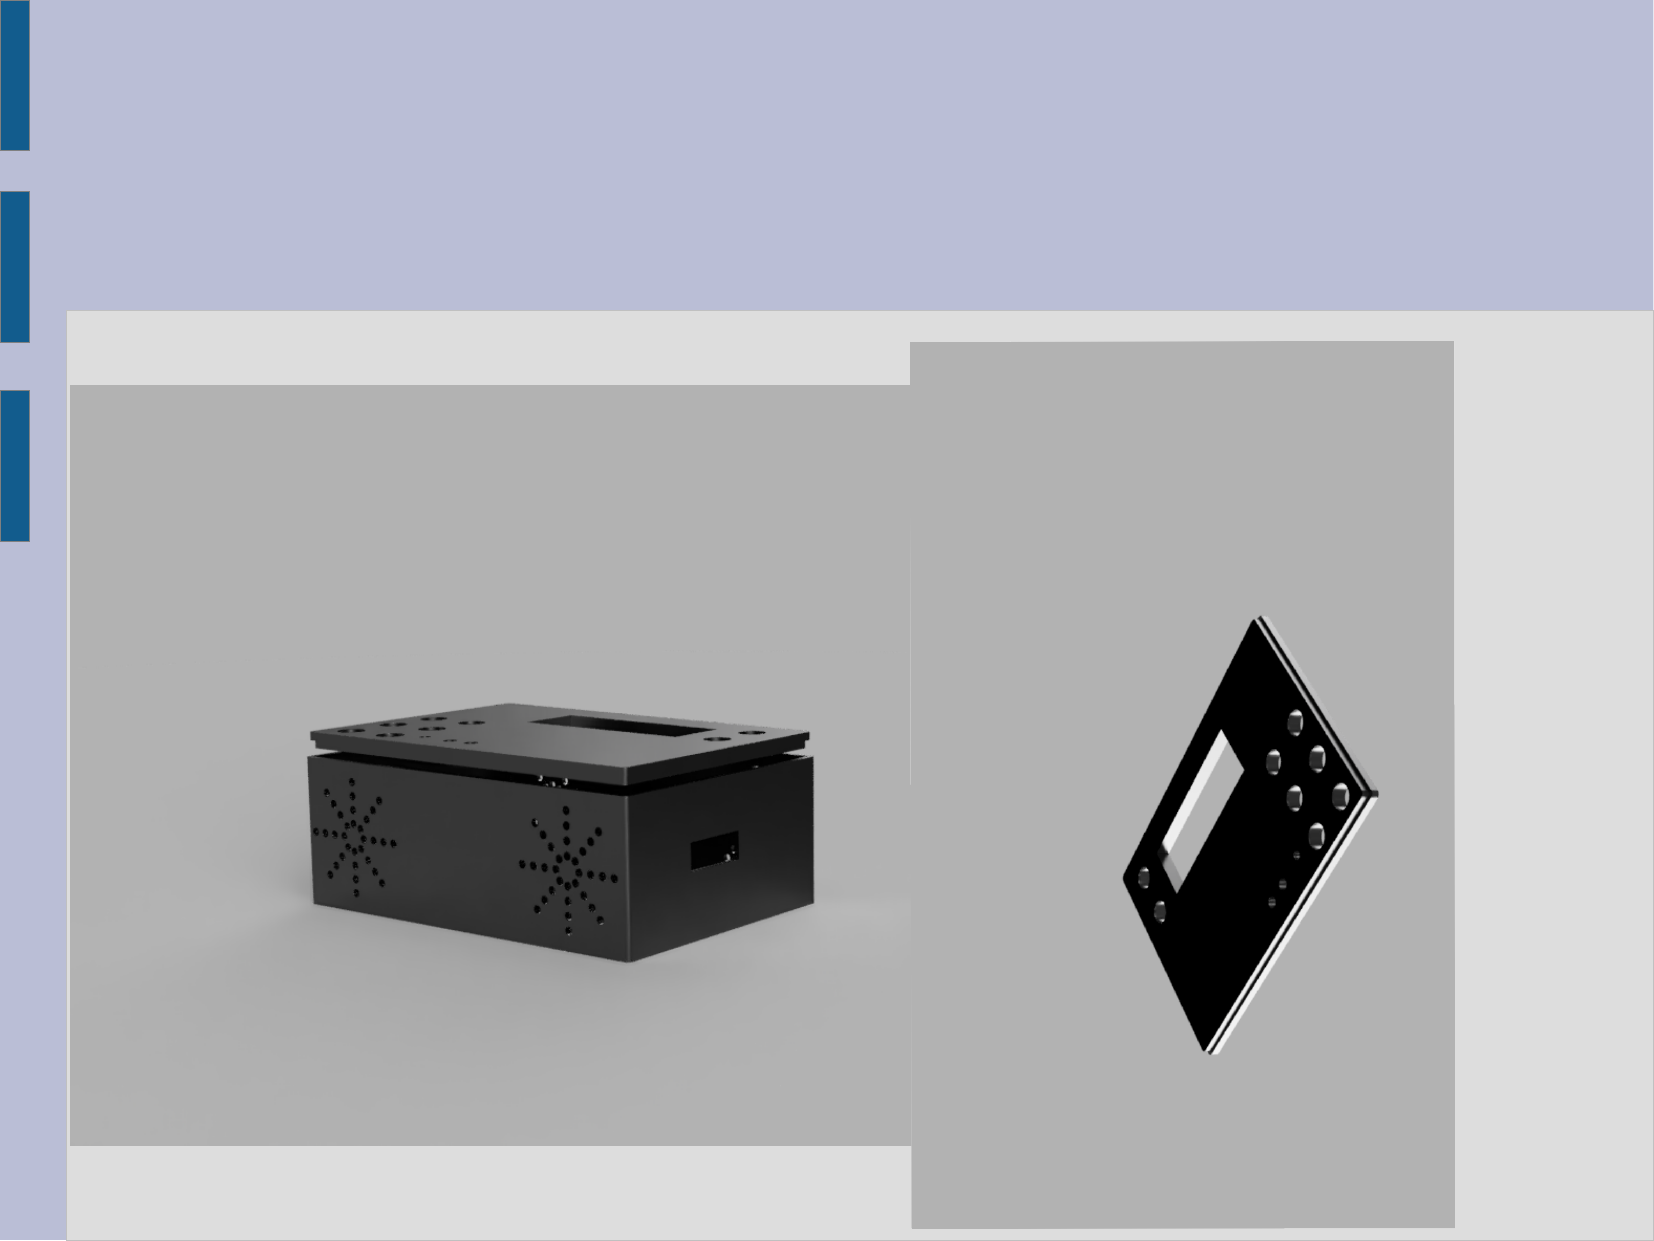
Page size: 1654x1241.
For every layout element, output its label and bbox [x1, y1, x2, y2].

picture [70, 340, 1455, 1229]
